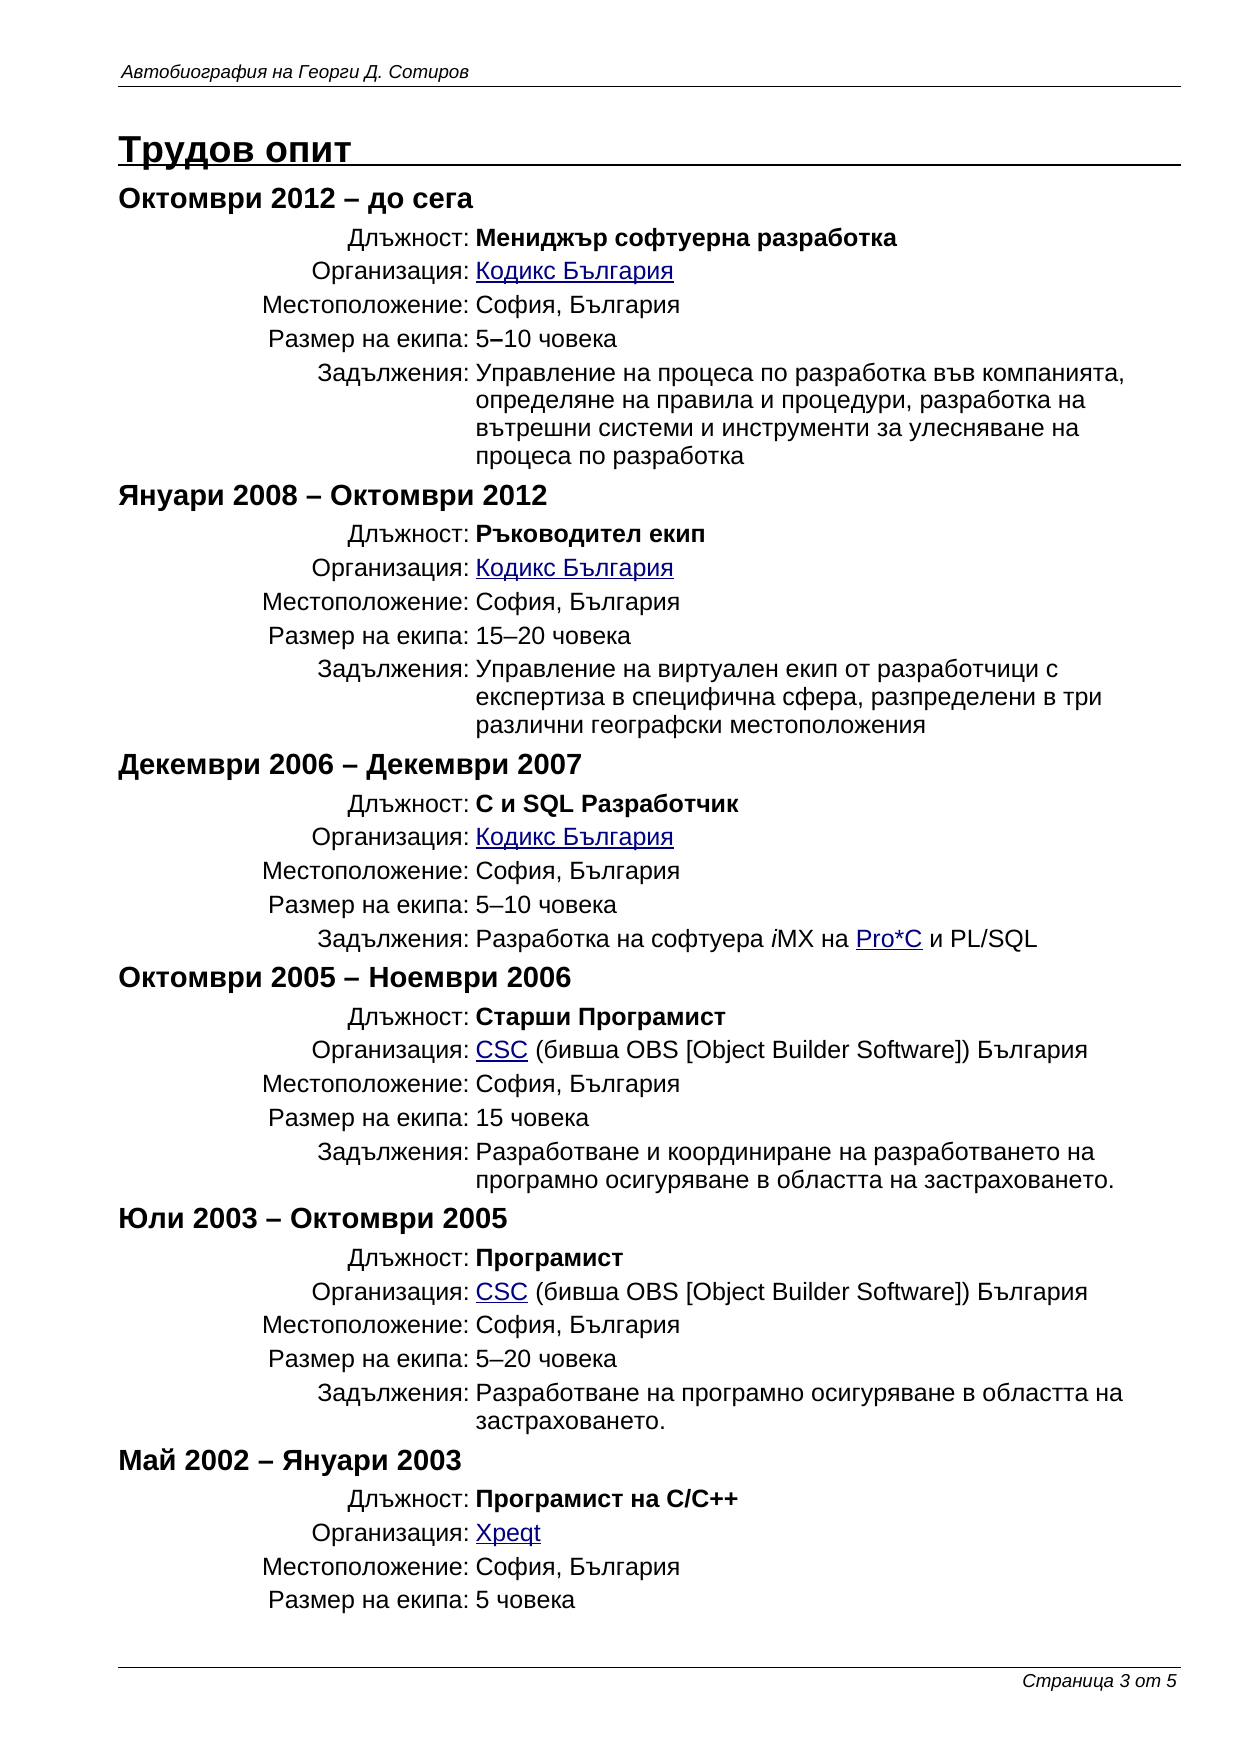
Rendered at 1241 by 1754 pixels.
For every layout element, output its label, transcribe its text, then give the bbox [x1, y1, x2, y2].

table_header Мениджър софтуерна разработка [473, 220, 1182, 254]
table_cell Кодикс България [473, 820, 1182, 854]
table_cell Организация: [118, 1275, 472, 1308]
table_cell Местоположение: [118, 854, 472, 888]
table_cell Местоположение: [118, 1308, 472, 1342]
table_header Програмист на C/C++ [473, 1482, 1182, 1516]
table_cell Размер на екипа: [118, 888, 472, 921]
table_cell Кодикс България [473, 254, 1182, 288]
table_cell Местоположение: [118, 585, 472, 619]
table_cell CSC (бивша OBS [Object Builder Software]) България [473, 1034, 1182, 1067]
table_header Длъжност: [118, 1000, 472, 1033]
table_cell Местоположение: [118, 288, 472, 322]
subtitle Януари 2008 – Октомври 2012 [118, 479, 1181, 511]
table_cell 15–20 човека [473, 619, 1182, 652]
table_cell CSC (бивша OBS [Object Builder Software]) България [473, 1275, 1182, 1308]
table_cell Задължения: [118, 653, 472, 742]
table_cell Размер на екипа: [118, 1583, 472, 1617]
table_header Длъжност: [118, 220, 472, 254]
table_cell Организация: [118, 1034, 472, 1067]
table_cell Задължения: [118, 1376, 472, 1437]
table_cell Организация: [118, 254, 472, 288]
table_header Длъжност: [118, 1241, 472, 1274]
table_cell Местоположение: [118, 1067, 472, 1101]
table_cell София, България [473, 1067, 1182, 1101]
subtitle Октомври 2005 – Ноември 2006 [118, 961, 1181, 994]
subtitle Трудов опит [118, 128, 1181, 164]
table_header Длъжност: [118, 786, 472, 820]
table_cell Кодикс България [473, 551, 1182, 585]
table_cell Управление на процеса по разработка във компанията, определяне на правила и процедури, разработка на вътрешни системи и инструменти за улесняване на процеса по разработка [473, 355, 1182, 473]
table_header Старши Програмист [473, 1000, 1182, 1033]
subtitle Октомври 2012 – до сега [118, 182, 1181, 214]
table_cell София, България [473, 288, 1182, 322]
table_cell Размер на екипа: [118, 1101, 472, 1135]
table_cell Организация: [118, 551, 472, 585]
table_cell Задължения: [118, 355, 472, 473]
table_cell Xpeqt [473, 1516, 1182, 1549]
table_cell Местоположение: [118, 1550, 472, 1583]
table_cell Разработка на софтуера iMX на Pro*C и PL/SQL [473, 921, 1182, 955]
table_cell Организация: [118, 1516, 472, 1549]
table_cell Разработване на програмно осигуряване в областта на застраховането. [473, 1376, 1182, 1437]
table_header Програмист [473, 1241, 1182, 1274]
table_cell 15 човека [473, 1101, 1182, 1135]
table_cell София, България [473, 585, 1182, 619]
table_cell София, България [473, 854, 1182, 888]
table_cell Размер на екипа: [118, 1342, 472, 1376]
table_header Длъжност: [118, 1482, 472, 1516]
table_header C и SQL Разработчик [473, 786, 1182, 820]
subtitle Декември 2006 – Декември 2007 [118, 748, 1181, 781]
table_cell Управление на виртуален екип от разработчици с експертиза в специфична сфера, разпределени в три различни географски местоположения [473, 653, 1182, 742]
table_cell 5–10 човека [473, 322, 1182, 355]
subtitle Юли 2003 – Октомври 2005 [118, 1202, 1181, 1235]
table_cell Задължения: [118, 921, 472, 955]
table_header Ръководител екип [473, 518, 1182, 551]
table_cell Размер на екипа: [118, 619, 472, 652]
table_cell 5 човека [473, 1583, 1182, 1617]
table_cell Задължения: [118, 1135, 472, 1196]
table_cell Размер на екипа: [118, 322, 472, 355]
table_cell София, България [473, 1308, 1182, 1342]
table_cell София, България [473, 1550, 1182, 1583]
table_cell 5–10 човека [473, 888, 1182, 921]
table_cell Организация: [118, 820, 472, 854]
table_cell Разработване и координиране на разработването на програмно осигуряване в областта на застраховането. [473, 1135, 1182, 1196]
table_header Длъжност: [118, 518, 472, 551]
subtitle Май 2002 – Януари 2003 [118, 1443, 1181, 1476]
subtitle [171, 166, 1181, 170]
table_cell 5–20 човека [473, 1342, 1182, 1376]
